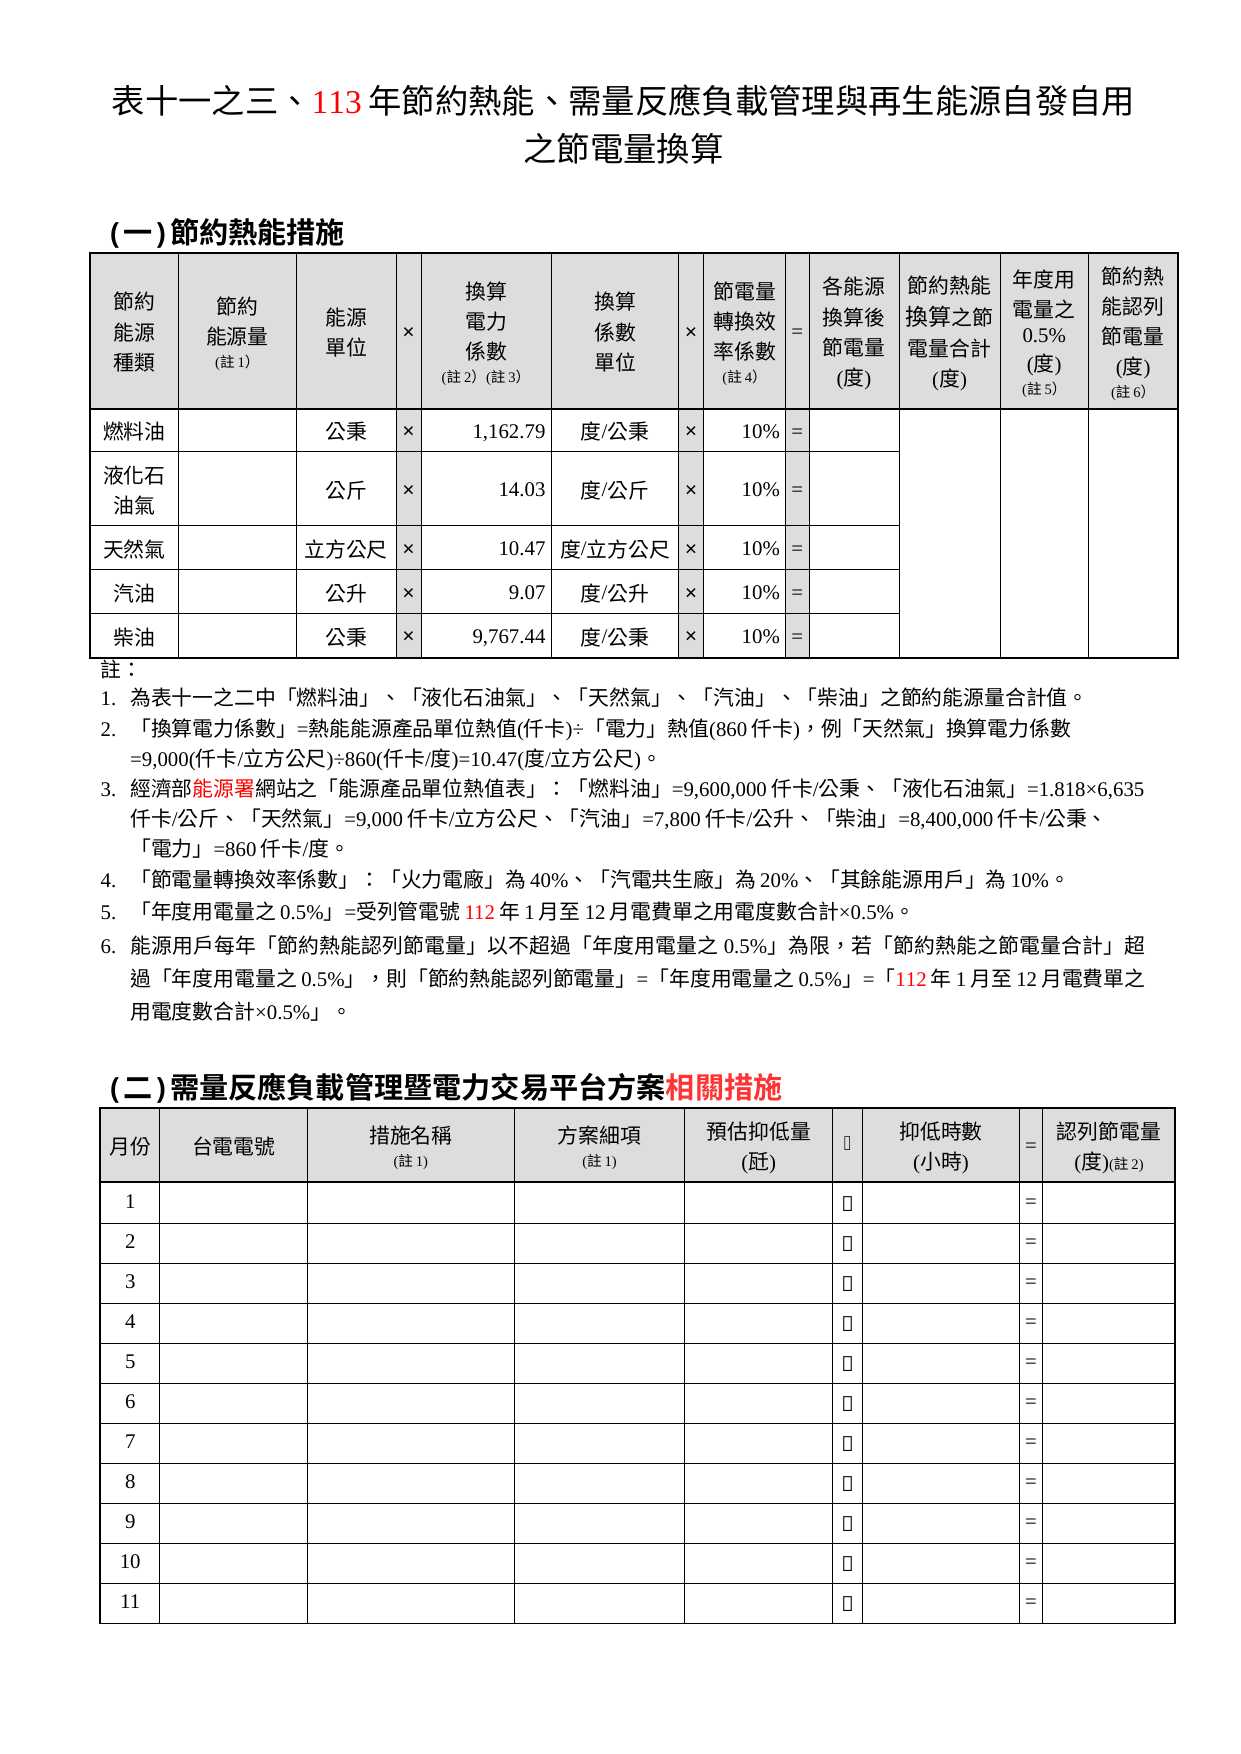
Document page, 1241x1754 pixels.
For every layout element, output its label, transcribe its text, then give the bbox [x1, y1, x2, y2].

table_cell = [1020, 1183, 1042, 1223]
table_cell [863, 1224, 1019, 1263]
table_cell = [1020, 1504, 1042, 1543]
list 能源用戶每年「節約熱能認列節電量」以不超過「年度用電量之0.5%」為限，若「節約熱能之節電量合計」超過「年度用電量之0.5%」，則「節約熱能認列節電量」=「年度用電量之0.5%」=「112年1月至12月電費單之用電度數合計×0.5%」。 [100, 926, 1146, 1026]
table_cell 柴油 [91, 614, 178, 657]
table_cell [179, 614, 296, 657]
table_cell [1043, 1384, 1174, 1423]
table_cell 公秉 [297, 614, 396, 657]
table_cell [810, 452, 899, 525]
table_cell [685, 1224, 832, 1263]
table_cell [160, 1183, 307, 1223]
table_cell  [833, 1224, 862, 1263]
table_cell 公秉 [297, 410, 396, 451]
list 「節電量轉換效率係數」：「火力電廠」為40%、「汽電共生廠」為20%、「其餘能源用戶」為10%。 [100, 863, 1146, 893]
table_cell 度/公斤 [552, 452, 678, 525]
table_cell 天然氣 [91, 526, 178, 569]
table_cell [160, 1224, 307, 1263]
table_cell 10% [704, 614, 785, 657]
table_cell [685, 1544, 832, 1583]
table_cell × [679, 410, 703, 451]
table_cell [685, 1344, 832, 1383]
table_cell 8 [101, 1464, 159, 1503]
table_cell 度/公秉 [552, 614, 678, 657]
table_cell [160, 1544, 307, 1583]
table_cell × [397, 452, 421, 525]
table_cell 10.47 [422, 526, 551, 569]
table_header 各能源換算後節電量 (度) [810, 254, 899, 408]
table_cell [160, 1584, 307, 1623]
table_cell [308, 1384, 514, 1423]
table_header × [679, 254, 703, 408]
table_cell [515, 1424, 684, 1463]
table_cell [160, 1304, 307, 1343]
table_cell  [833, 1183, 862, 1223]
table_cell [179, 526, 296, 569]
table_cell [515, 1584, 684, 1623]
list 經濟部能源署網站之「能源產品單位熱值表」：「燃料油」=9,600,000仟卡/公秉、「液化石油氣」=1.818×6,635仟卡/公斤、「天然氣」=9,000仟卡/立方公尺、「汽油」=7,800仟卡/公升、「柴油」=8,400,000仟卡/公秉、「電力」=860仟卡/度。 [100, 772, 1146, 863]
table_cell × [679, 614, 703, 657]
table_cell 5 [101, 1344, 159, 1383]
table_header 節約 能源 種類 [91, 254, 178, 408]
table_cell = [1020, 1304, 1042, 1343]
table_cell 汽油 [91, 570, 178, 613]
table_cell [863, 1264, 1019, 1303]
table_cell 1,162.79 [422, 410, 551, 451]
table_cell = [786, 526, 809, 569]
table_cell × [397, 526, 421, 569]
table_cell [1043, 1544, 1174, 1583]
table_cell [308, 1264, 514, 1303]
table_cell [515, 1544, 684, 1583]
table_header 認列節電量(度)(註2) [1043, 1109, 1174, 1181]
text 表十一之三、113年節約熱能、需量反應負載管理與再生能源自發自用 [100, 75, 1146, 123]
table_cell 9,767.44 [422, 614, 551, 657]
table_header 換算 電力 係數 (註2）(註3） [422, 254, 551, 408]
table_cell [160, 1264, 307, 1303]
table_cell [900, 410, 1000, 657]
table_cell 10 [101, 1544, 159, 1583]
table_cell [685, 1183, 832, 1223]
text (一)節約熱能措施 [106, 210, 1146, 252]
table_cell [863, 1464, 1019, 1503]
table_cell = [786, 410, 809, 451]
table_cell [810, 526, 899, 569]
table_cell [685, 1464, 832, 1503]
table_cell [160, 1464, 307, 1503]
table_header 節電量轉換效率係數 (註4） [704, 254, 785, 408]
table_header 節約 能源量 (註1） [179, 254, 296, 408]
table_cell [308, 1224, 514, 1263]
table_cell [308, 1424, 514, 1463]
table_cell [863, 1304, 1019, 1343]
table_cell [810, 410, 899, 451]
table_header 月份 [101, 1109, 159, 1181]
table_cell [685, 1504, 832, 1543]
table_cell [1089, 410, 1177, 657]
table_cell [863, 1504, 1019, 1543]
list 為表十一之二中「燃料油」、「液化石油氣」、「天然氣」、「汽油」、「柴油」之節約能源量合計值。 [100, 682, 1146, 712]
table_cell  [833, 1344, 862, 1383]
table_cell 14.03 [422, 452, 551, 525]
table_cell [160, 1424, 307, 1463]
table_cell [863, 1584, 1019, 1623]
table_cell [179, 570, 296, 613]
table_cell  [833, 1464, 862, 1503]
table_cell [1043, 1584, 1174, 1623]
table_cell × [679, 452, 703, 525]
table_cell 10% [704, 410, 785, 451]
table_cell 10% [704, 570, 785, 613]
table_cell = [1020, 1344, 1042, 1383]
table_cell 1 [101, 1183, 159, 1223]
table_cell 4 [101, 1304, 159, 1343]
table_cell  [833, 1584, 862, 1623]
table_header 方案細項 (註1) [515, 1109, 684, 1181]
table_cell 7 [101, 1424, 159, 1463]
table_cell × [679, 570, 703, 613]
table_cell 9.07 [422, 570, 551, 613]
table_cell [685, 1584, 832, 1623]
table_cell [515, 1344, 684, 1383]
list 「年度用電量之0.5%」=受列管電號112年1月至12月電費單之用電度數合計×0.5%。 [100, 893, 1146, 926]
table_cell 燃料油 [91, 410, 178, 451]
table_cell = [1020, 1544, 1042, 1583]
table_cell = [1020, 1464, 1042, 1503]
table_cell × [397, 570, 421, 613]
table_cell [515, 1224, 684, 1263]
table_cell [1043, 1264, 1174, 1303]
text 之節電量換算 [100, 123, 1146, 171]
table_cell × [397, 410, 421, 451]
table_cell 度/立方公尺 [552, 526, 678, 569]
table_cell [810, 570, 899, 613]
table_cell  [833, 1304, 862, 1343]
table_cell  [833, 1384, 862, 1423]
table_cell [308, 1584, 514, 1623]
table_cell  [833, 1424, 862, 1463]
table_header 換算 係數 單位 [552, 254, 678, 408]
table_cell 3 [101, 1264, 159, 1303]
table_header = [786, 254, 809, 408]
table_cell [515, 1304, 684, 1343]
table_header 節約熱能換算之節電量合計 (度) [900, 254, 1000, 408]
table_cell [179, 452, 296, 525]
table_cell  [833, 1544, 862, 1583]
table_cell 2 [101, 1224, 159, 1263]
table_cell = [1020, 1224, 1042, 1263]
table_cell [515, 1384, 684, 1423]
text 註： [100, 659, 1146, 682]
table_cell 立方公尺 [297, 526, 396, 569]
table_cell [863, 1384, 1019, 1423]
table_cell [685, 1264, 832, 1303]
table_cell 度/公秉 [552, 410, 678, 451]
table_header  [833, 1109, 862, 1181]
table_cell = [786, 570, 809, 613]
table_cell 11 [101, 1584, 159, 1623]
table_cell [685, 1424, 832, 1463]
table_cell [160, 1504, 307, 1543]
table_cell [515, 1264, 684, 1303]
table_cell [1043, 1424, 1174, 1463]
table_header 能源 單位 [297, 254, 396, 408]
table_header = [1020, 1109, 1042, 1181]
table_cell [515, 1183, 684, 1223]
table_cell [160, 1344, 307, 1383]
table_cell [863, 1424, 1019, 1463]
table_cell 10% [704, 452, 785, 525]
table_cell [685, 1304, 832, 1343]
table_cell 液化石油氣 [91, 452, 178, 525]
table_header 措施名稱 (註1) [308, 1109, 514, 1181]
table_header 年度用電量之0.5% (度) (註5） [1001, 254, 1088, 408]
table_header × [397, 254, 421, 408]
table_header 節約熱能認列節電量(度) (註6） [1089, 254, 1177, 408]
table_cell = [1020, 1384, 1042, 1423]
table_cell  [833, 1504, 862, 1543]
table_cell 10% [704, 526, 785, 569]
table_cell [515, 1504, 684, 1543]
table_cell [863, 1344, 1019, 1383]
table_cell [308, 1183, 514, 1223]
table_cell 公升 [297, 570, 396, 613]
table_cell 公斤 [297, 452, 396, 525]
table_cell [863, 1183, 1019, 1223]
table_cell [160, 1384, 307, 1423]
table_cell = [1020, 1584, 1042, 1623]
table_cell = [1020, 1424, 1042, 1463]
table_cell [179, 410, 296, 451]
table_cell [308, 1464, 514, 1503]
table_header 抑低時數 (小時) [863, 1109, 1019, 1181]
table_cell × [397, 614, 421, 657]
text (二)需量反應負載管理暨電力交易平台方案相關措施 [106, 1065, 1146, 1107]
table_cell [1043, 1224, 1174, 1263]
table_cell = [786, 614, 809, 657]
table_cell [308, 1304, 514, 1343]
table_cell [308, 1504, 514, 1543]
table_cell [1043, 1504, 1174, 1543]
table_cell [685, 1384, 832, 1423]
table_cell 6 [101, 1384, 159, 1423]
table_cell [515, 1464, 684, 1503]
table_cell [810, 614, 899, 657]
table_cell = [1020, 1264, 1042, 1303]
table_cell [1043, 1183, 1174, 1223]
table_header 預估抑低量(瓩) [685, 1109, 832, 1181]
table_cell [1001, 410, 1088, 657]
table_cell × [679, 526, 703, 569]
table_cell = [786, 452, 809, 525]
table_cell [1043, 1344, 1174, 1383]
table_cell [1043, 1464, 1174, 1503]
table_cell [308, 1344, 514, 1383]
list 「換算電力係數」=熱能能源產品單位熱值(仟卡)÷「電力」熱值(860仟卡)，例「天然氣」換算電力係數=9,000(仟卡/立方公尺)÷860(仟卡/度)=10.47(度/立方公尺)。 [100, 712, 1146, 772]
table_cell 9 [101, 1504, 159, 1543]
table_cell  [833, 1264, 862, 1303]
table_cell [308, 1544, 514, 1583]
table_cell [863, 1544, 1019, 1583]
table_cell [1043, 1304, 1174, 1343]
table_header 台電電號 [160, 1109, 307, 1181]
table_cell 度/公升 [552, 570, 678, 613]
